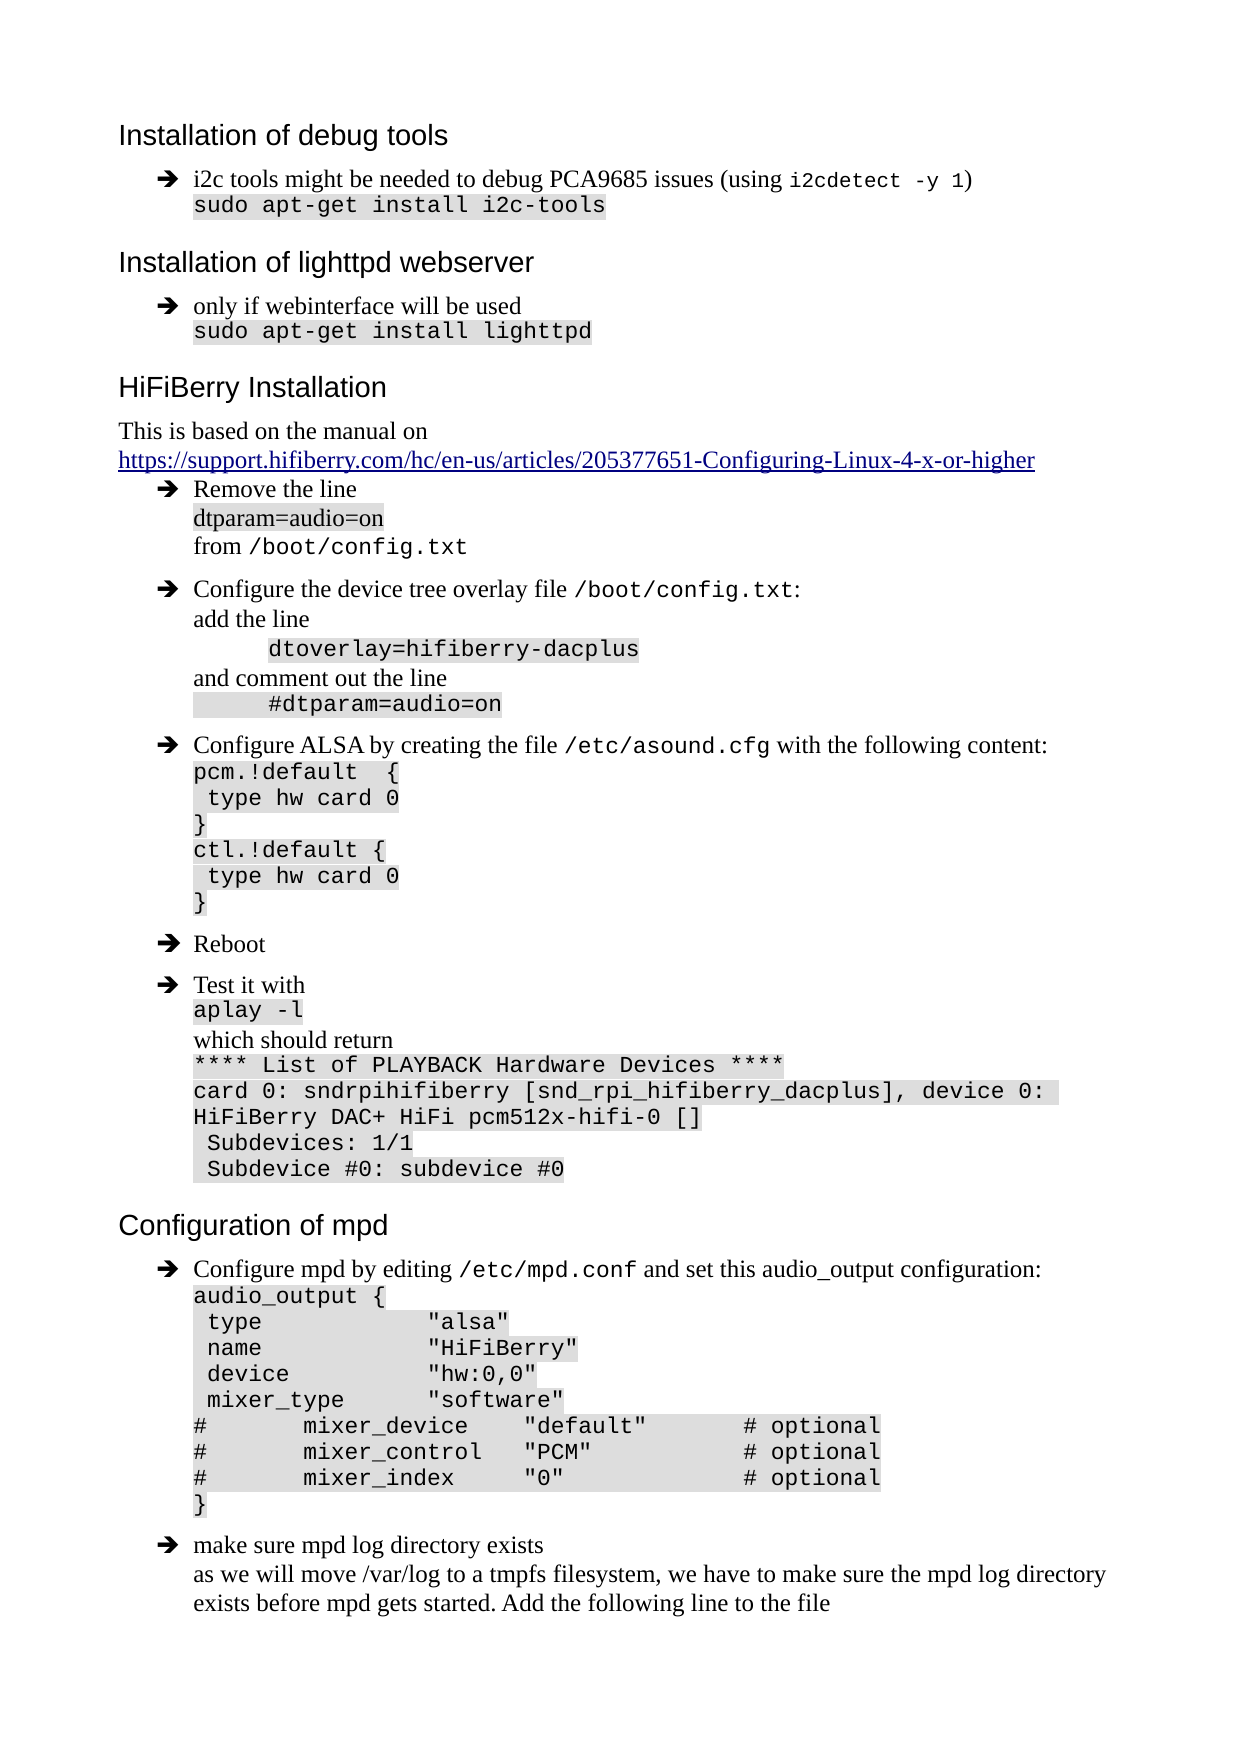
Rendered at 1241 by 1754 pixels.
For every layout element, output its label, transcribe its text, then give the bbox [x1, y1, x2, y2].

list Configure mpd by editing /etc/mpd.conf and set this audio_output configuration: audio_output { type "alsa" name "HiFiBerry" device "hw:0,0" mixer_type "software" # mixer_device "default" # optional # mixer_control "PCM" # optional # mixer_index "0" # optional } [156, 1254, 1122, 1518]
text This is based on the manual on https://support.hifiberry.com/hc/en-us/articles/205377651-Configuring-Linux-4-x-or-higher [118, 416, 1122, 474]
list Configure the device tree overlay file /boot/config.txt: add the line dtoverlay=hifiberry-dacplus and comment out the line #dtparam=audio=on [156, 574, 1122, 718]
subtitle HiFiBerry Installation [118, 370, 1122, 404]
list Reboot [156, 929, 1122, 958]
list Test it with aplay -l which should return **** List of PLAYBACK Hardware Devices **** card 0: sndrpihifiberry [snd_rpi_hifiberry_dacplus], device 0: HiFiBerry DAC+ HiFi pcm512x-hifi-0 [] Subdevices: 1/1 Subdevice #0: subdevice #0 [156, 970, 1122, 1183]
subtitle Installation of debug tools [118, 118, 1122, 152]
list i2c tools might be needed to debug PCA9685 issues (using i2cdetect -y 1) sudo apt-get install i2c-tools [156, 164, 1122, 220]
list only if webinterface will be used sudo apt-get install lighttpd [156, 291, 1122, 345]
list make sure mpd log directory exists as we will move /var/log to a tmpfs filesystem, we have to make sure the mpd log directory exists before mpd gets started. Add the following line to the file [156, 1530, 1122, 1617]
list Configure ALSA by creating the file /etc/asound.cfg with the following content: pcm.!default { type hw card 0 } ctl.!default { type hw card 0 } [156, 731, 1122, 916]
subtitle Configuration of mpd [118, 1208, 1122, 1242]
list Remove the line dtparam=audio=on from /boot/config.txt [156, 474, 1122, 562]
subtitle Installation of lighttpd webserver [118, 245, 1122, 278]
